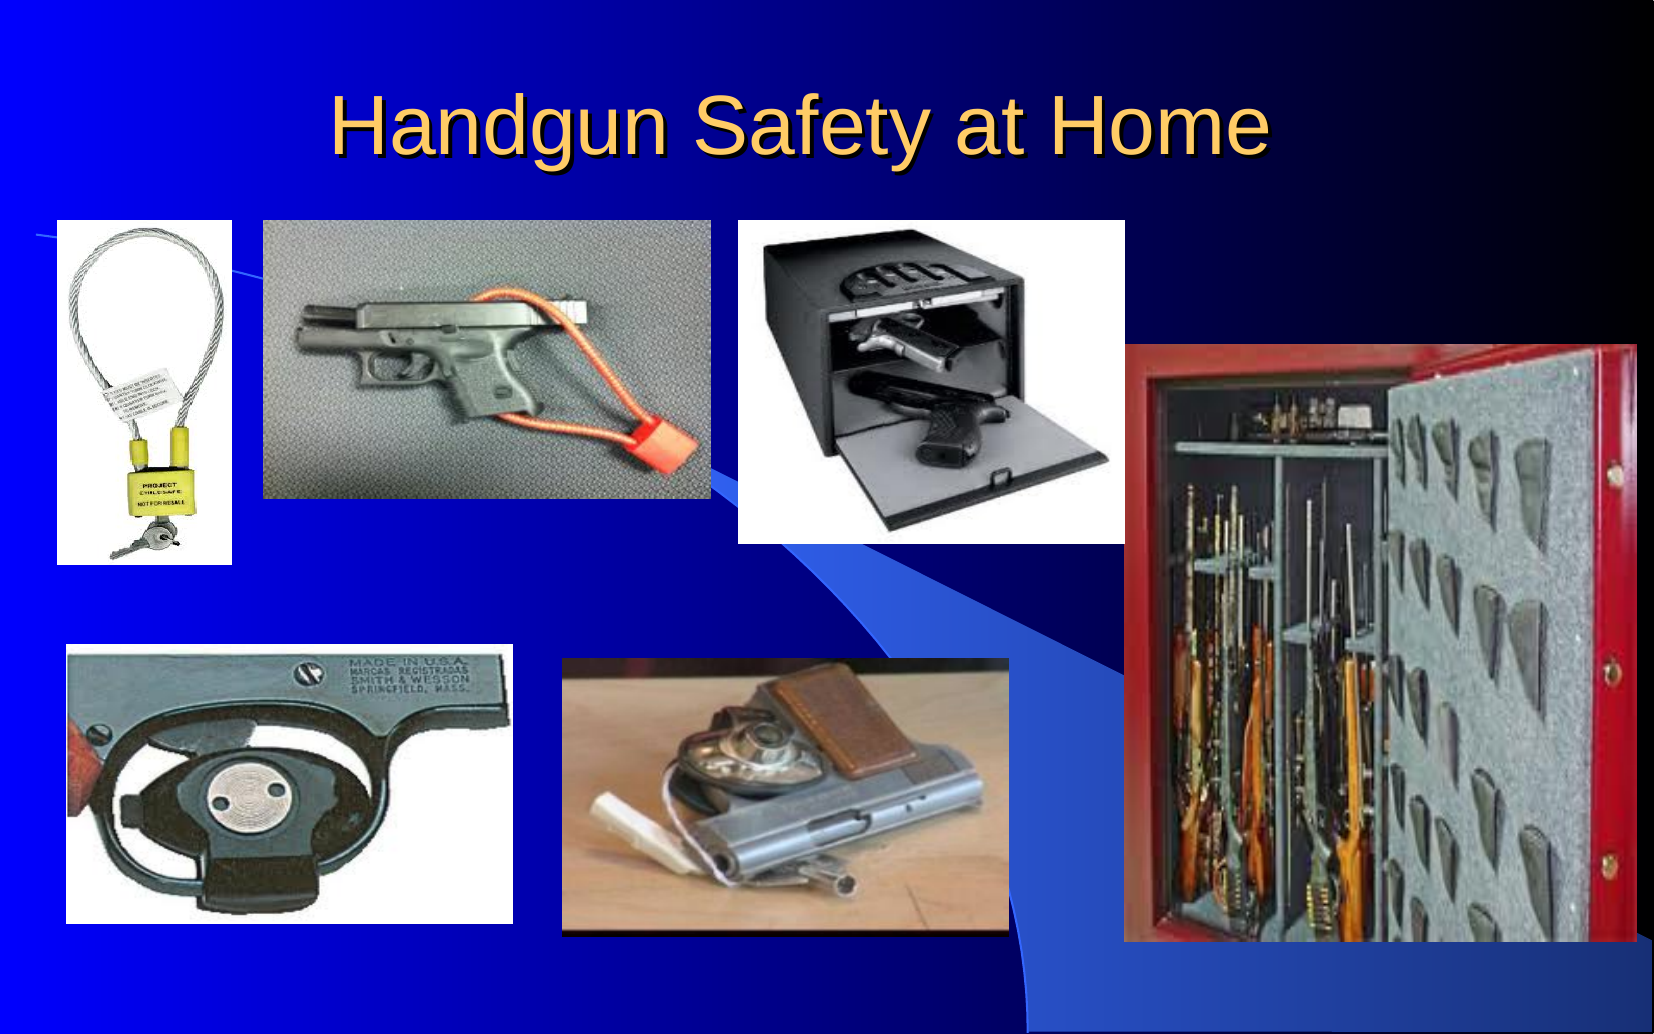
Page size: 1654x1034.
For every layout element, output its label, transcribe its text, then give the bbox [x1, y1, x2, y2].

picture [263, 220, 711, 499]
picture [57, 220, 232, 565]
picture [738, 220, 1637, 942]
picture [66, 644, 513, 924]
title Handgun Safety at Home [99, 59, 1504, 180]
picture [562, 658, 1009, 937]
